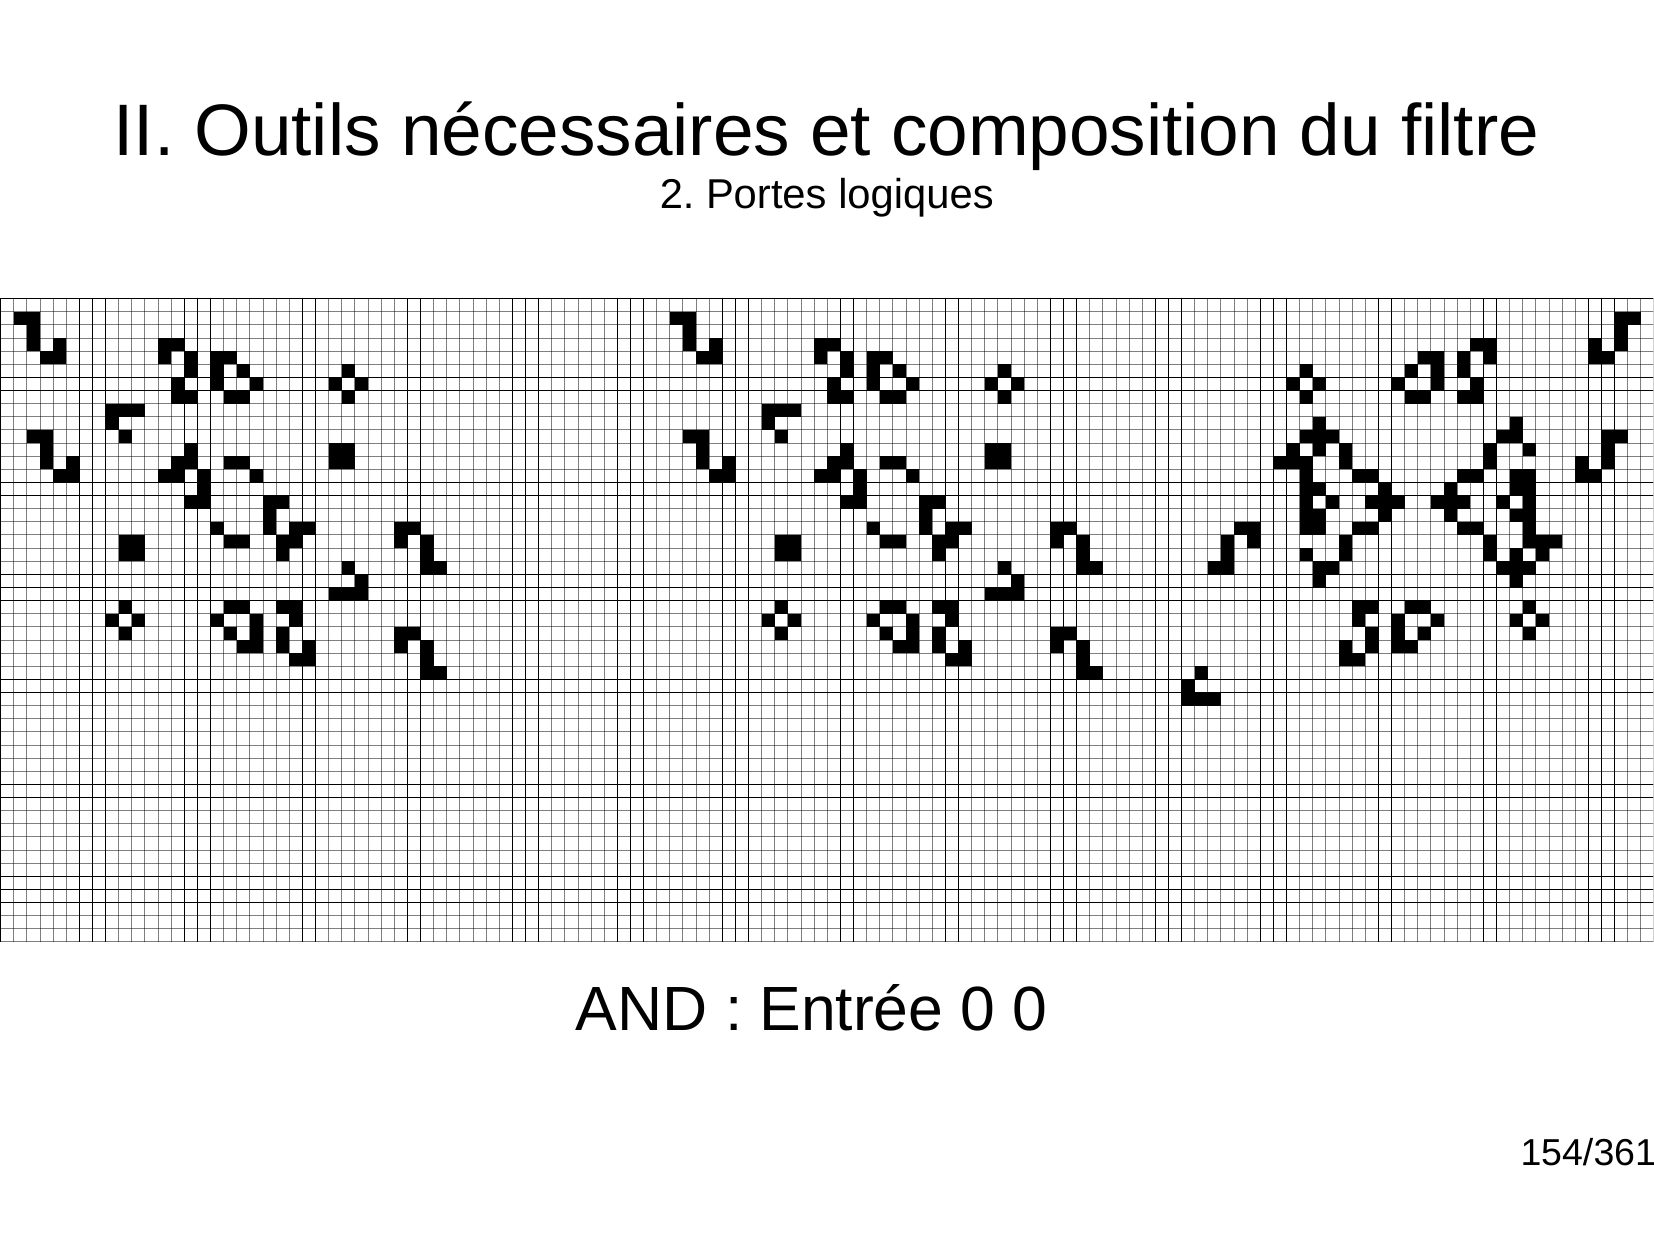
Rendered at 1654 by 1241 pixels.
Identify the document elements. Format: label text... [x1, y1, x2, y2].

text_box AND : Entrée 0 0 [561, 966, 1063, 1052]
title II. Outils nécessaires et composition du filtre 2. Portes logiques [82, 49, 1571, 257]
picture [0, 298, 1654, 942]
text_box <number>/361 [1505, 1124, 1654, 1182]
